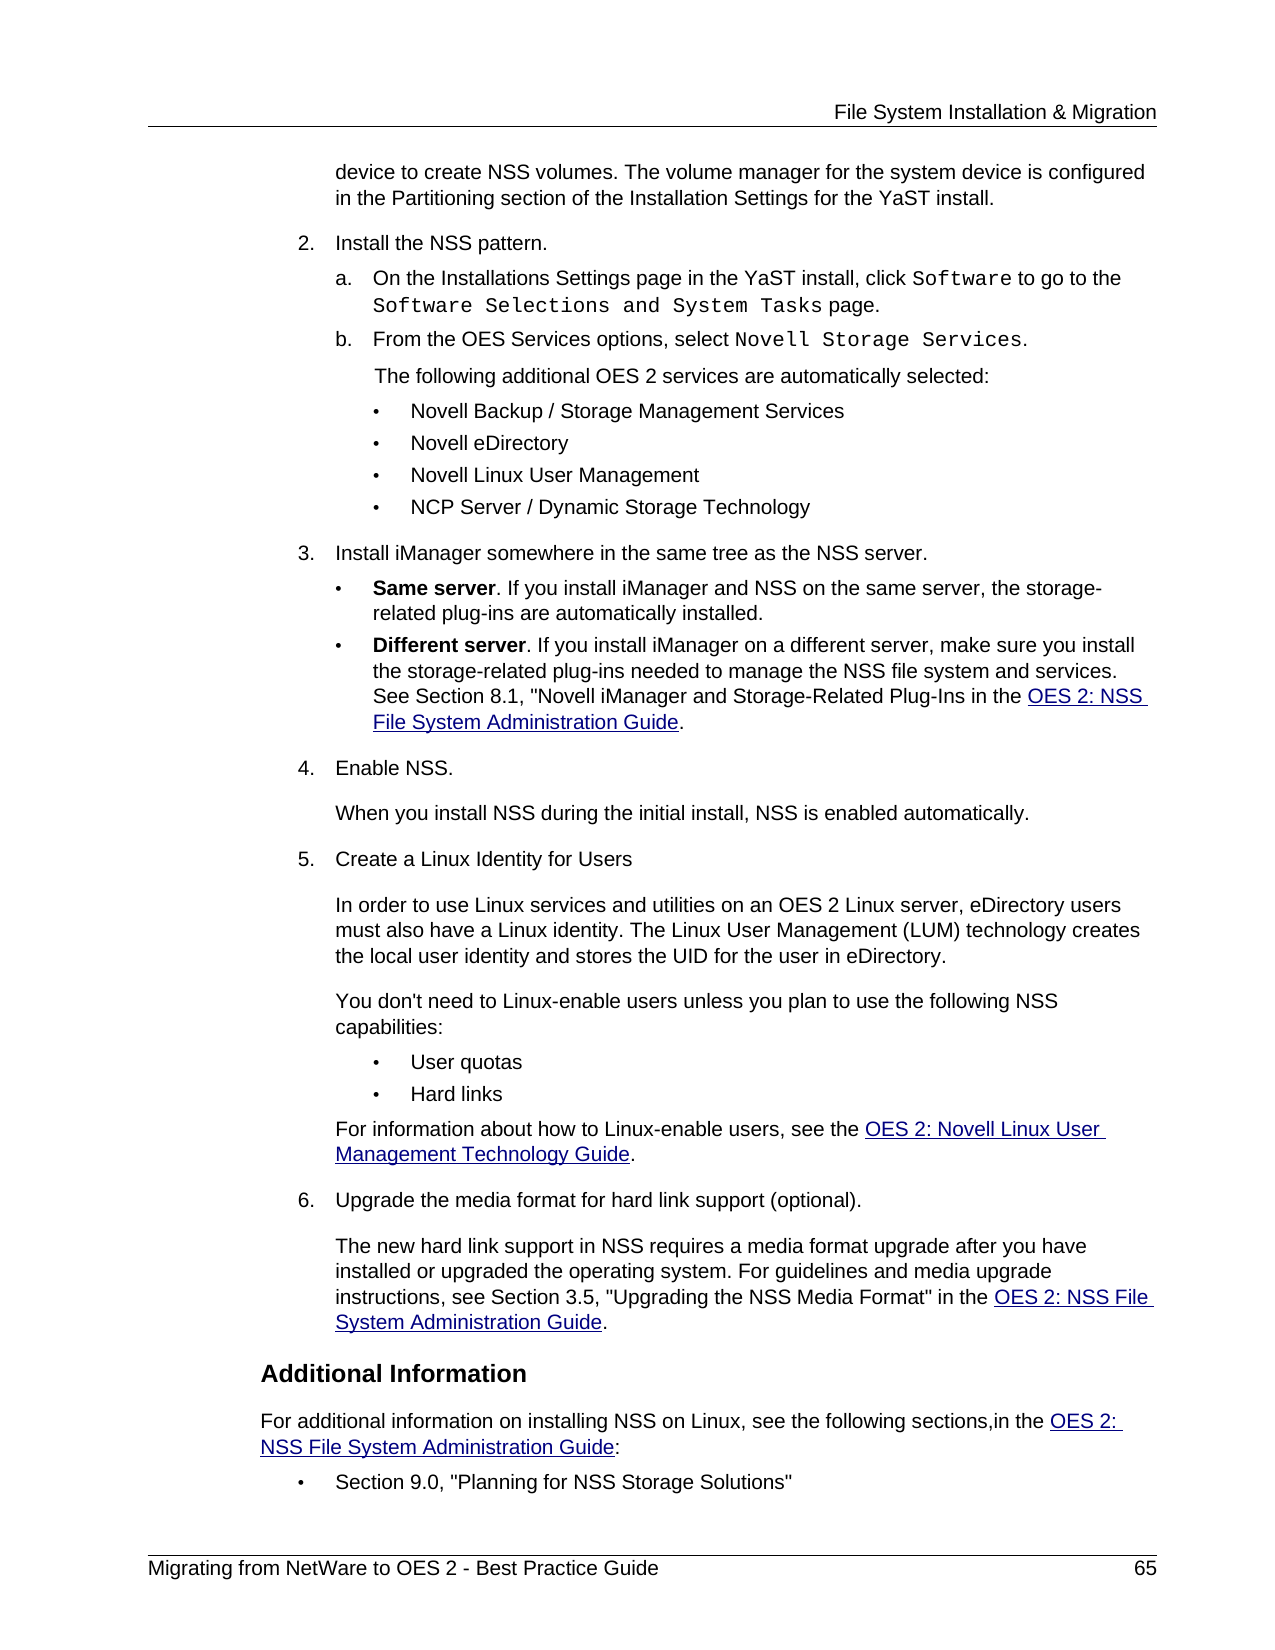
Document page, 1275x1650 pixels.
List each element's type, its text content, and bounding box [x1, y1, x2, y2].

list Different server. If you install iManager on a different server, make sure you install the storage-related plug-ins needed to manage the NSS file system and services. See Section 8.1, "Novell iManager and Storage-Related Plug-Ins in the OES 2: NSS File System Administration Guide. [335, 634, 1157, 734]
list Install the NSS pattern. [298, 232, 1157, 255]
list Create a Linux Identity for Users [298, 848, 1157, 871]
list Enable NSS. [298, 756, 1157, 779]
list You don't need to Linux-enable users unless you plan to use the following NSS capabilities: [298, 990, 1157, 1039]
text For additional information on installing NSS on Linux, see the following sections,in the OES 2: NSS File System Administration Guide: [260, 1410, 1157, 1459]
list On the Installations Settings page in the YaST install, click Software to go to the Software Selections and System Tasks page. [335, 267, 1157, 319]
list In order to use Linux services and utilities on an OES 2 Linux server, eDirectory users must also have a Linux identity. The Linux User Management (LUM) technology creates the local user identity and stores the UID for the user in eDirectory. [298, 893, 1157, 967]
list Hard links [373, 1082, 1157, 1106]
list From the OES Services options, select Novell Storage Services. [335, 328, 1157, 353]
list Novell eDirectory [373, 432, 1157, 455]
subtitle Additional Information [260, 1359, 1157, 1387]
list When you install NSS during the initial install, NSS is enabled automatically. [298, 802, 1157, 825]
list The new hard link support in NSS requires a media format upgrade after you have installed or upgraded the operating system. For guidelines and media upgrade instructions, see Section 3.5, "Upgrading the NSS Media Format" in the OES 2: NSS File System Administration Guide. [298, 1234, 1157, 1334]
list The following additional OES 2 services are automatically selected: [337, 365, 1157, 388]
list Section 9.0, "Planning for NSS Storage Solutions" [298, 1470, 1157, 1494]
text For information about how to Linux-enable users, see the OES 2: Novell Linux User Management Technology Guide. [335, 1117, 1157, 1166]
list Install iManager somewhere in the same tree as the NSS server. [298, 542, 1157, 565]
list Novell Backup / Storage Management Services [373, 400, 1157, 423]
list NCP Server / Dynamic Storage Technology [373, 496, 1157, 519]
list Novell Linux User Management [373, 464, 1157, 487]
list Same server. If you install iManager and NSS on the same server, the storage-related plug-ins are automatically installed. [335, 577, 1157, 625]
list User quotas [373, 1050, 1157, 1074]
list Upgrade the media format for hard link support (optional). [298, 1189, 1157, 1212]
list device to create NSS volumes. The volume manager for the system device is configured in the Partitioning section of the Installation Settings for the YaST install. [298, 161, 1157, 209]
